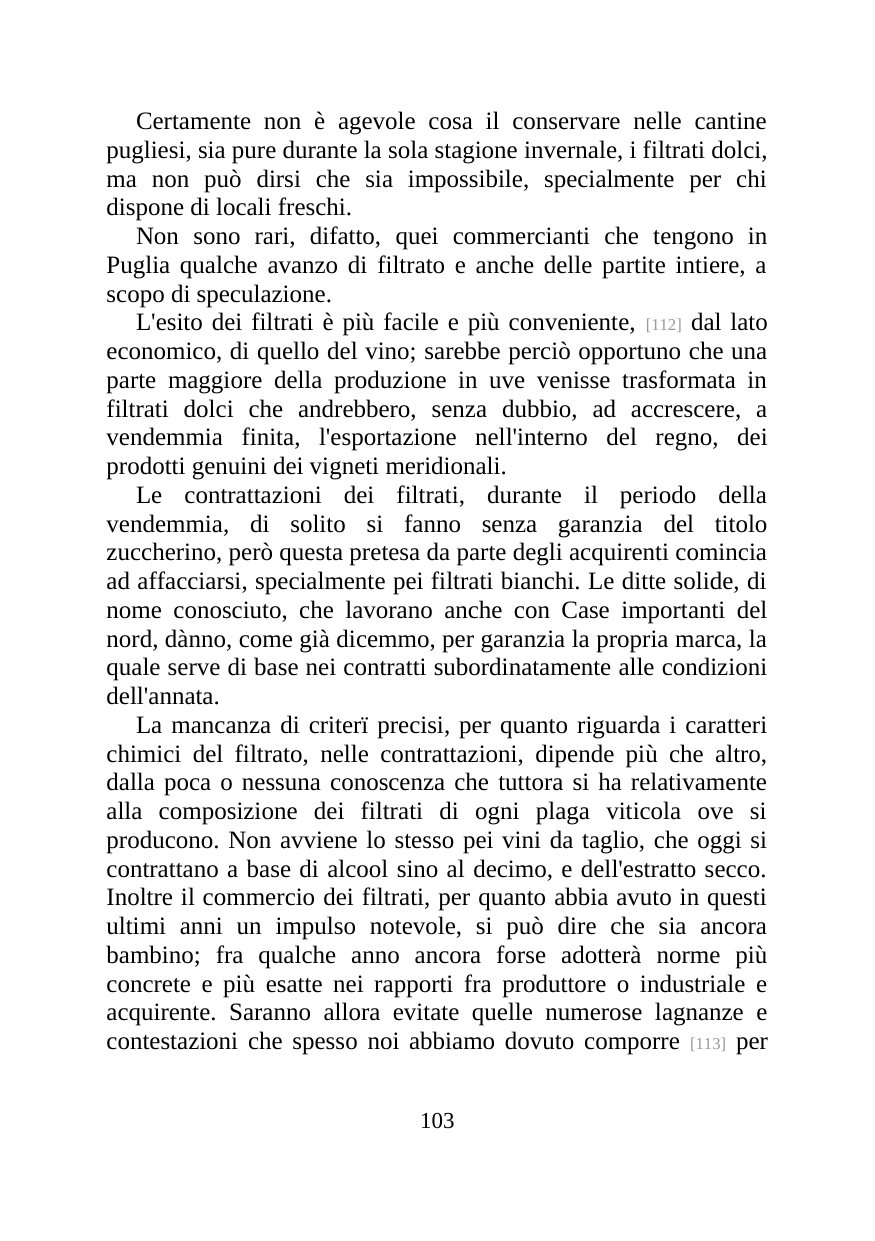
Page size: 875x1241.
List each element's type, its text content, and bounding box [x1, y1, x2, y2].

text Non sono rari, difatto, quei commercianti che tengono in Puglia qualche avanzo di filtrato e anche delle partite intiere, a scopo di speculazione. [106, 221, 768, 307]
text Certamente non è agevole cosa il conservare nelle cantine pugliesi, sia pure durante la sola stagione invernale, i filtrati dolci, ma non può dirsi che sia impossibile, specialmente per chi dispone di locali freschi. [106, 106, 768, 221]
text L'esito dei filtrati è più facile e più conveniente, [112] dal lato economico, di quello del vino; sarebbe perciò opportuno che una parte maggiore della produzione in uve venisse trasformata in filtrati dolci che andrebbero, senza dubbio, ad accrescere, a vendemmia finita, l'esportazione nell'interno del regno, dei prodotti genuini dei vigneti meridionali. [106, 307, 768, 480]
text La mancanza di criterï precisi, per quanto riguarda i caratteri chimici del filtrato, nelle contrattazioni, dipende più che altro, dalla poca o nessuna conoscenza che tuttora si ha relativamente alla composizione dei filtrati di ogni plaga viticola ove si producono. Non avviene lo stesso pei vini da taglio, che oggi si contrattano a base di alcool sino al decimo, e dell'estratto secco. Inoltre il commercio dei filtrati, per quanto abbia avuto in questi ultimi anni un impulso notevole, si può dire che sia ancora bambino; fra qualche anno ancora forse adotterà norme più concrete e più esatte nei rapporti fra produttore o industriale e acquirente. Saranno allora evitate quelle numerose lagnanze e contestazioni che spesso noi abbiamo dovuto comporre [113] per [106, 710, 768, 1055]
text Le contrattazioni dei filtrati, durante il periodo della vendemmia, di solito si fanno senza garanzia del titolo zuccherino, però questa pretesa da parte degli acquirenti comincia ad affacciarsi, specialmente pei filtrati bianchi. Le ditte solide, di nome conosciuto, che lavorano anche con Case importanti del nord, dànno, come già dicemmo, per garanzia la propria marca, la quale serve di base nei contratti subordinatamente alle condizioni dell'annata. [106, 480, 768, 710]
